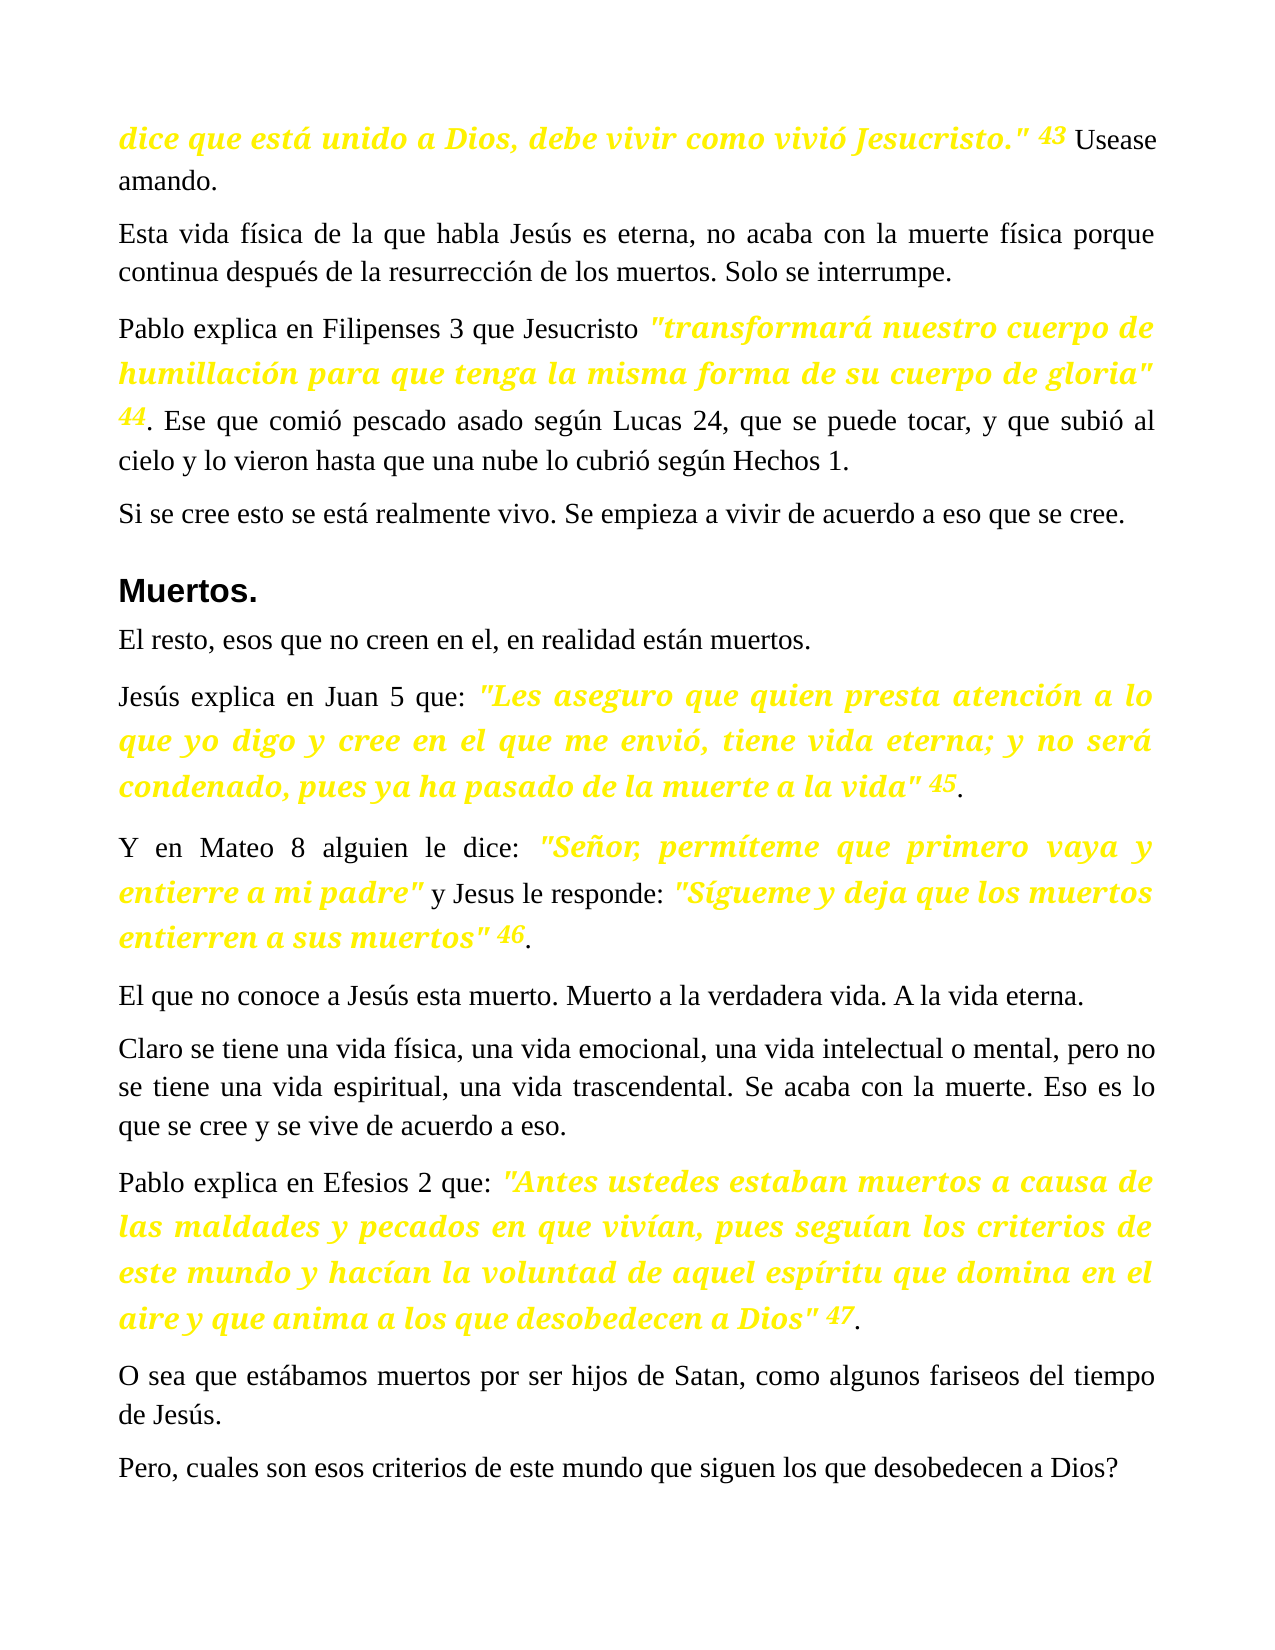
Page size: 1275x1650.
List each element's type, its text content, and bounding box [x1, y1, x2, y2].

text El resto, esos que no creen en el, en realidad están muertos. [118, 622, 1157, 655]
text Y en Mateo 8 alguien le dice: "Señor, permíteme que primero vaya y entierre a mi padre" y Jesus le responde: "Sígueme y deja que los muertos entierren a sus muertos" . [118, 826, 1157, 957]
text Jesús explica en Juan 5 que: "Les aseguro que quien presta atención a lo que yo digo y cree en el que me envió, tiene vida eterna; y no será condenado, pues ya ha pasado de la muerte a la vida" . [118, 675, 1157, 806]
text Claro se tiene una vida física, una vida emocional, una vida intelectual o mental, pero no se tiene una vida espiritual, una vida trascendental. Se acaba con la muerte. Eso es lo que se cree y se vive de acuerdo a eso. [118, 1031, 1157, 1142]
text Pablo explica en Efesios 2 que: "Antes ustedes estaban muertos a causa de las maldades y pecados en que vivían, pues seguían los criterios de este mundo y hacían la voluntad de aquel espíritu que domina en el aire y que anima a los que desobedecen a Dios" . [118, 1161, 1157, 1338]
text dice que está unido a Dios, debe vivir como vivió Jesucristo." Usease amando. [118, 118, 1157, 196]
text Esta vida física de la que habla Jesús es eterna, no acaba con la muerte física porque continua después de la resurrección de los muertos. Solo se interrumpe. [118, 216, 1157, 288]
text Pablo explica en Filipenses 3 que Jesucristo "transformará nuestro cuerpo de humillación para que tenga la misma forma de su cuerpo de gloria" . Ese que comió pescado asado según Lucas 24, que se puede tocar, y que subió al cielo y lo vieron hasta que una nube lo cubrió según Hechos 1. [118, 308, 1157, 477]
text El que no conoce a Jesús esta muerto. Muerto a la verdadera vida. A la vida eterna. [118, 978, 1157, 1011]
text Si se cree esto se está realmente vivo. Se empieza a vivir de acuerdo a eso que se cree. [118, 497, 1157, 530]
subtitle Muertos. [118, 571, 1157, 609]
text Pero, cuales son esos criterios de este mundo que siguen los que desobedecen a Dios? [118, 1450, 1157, 1483]
text O sea que estábamos muertos por ser hijos de Satan, como algunos fariseos del tiempo de Jesús. [118, 1358, 1157, 1430]
